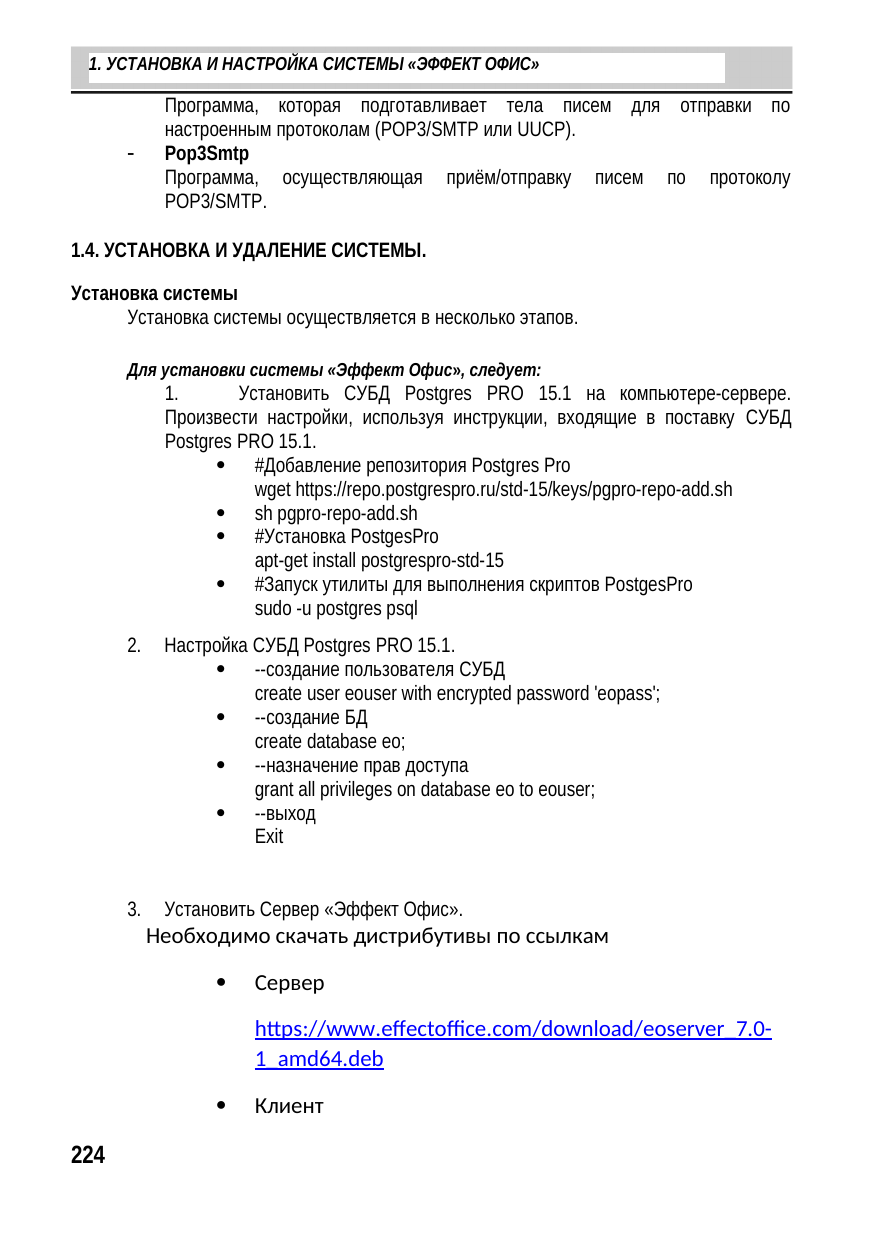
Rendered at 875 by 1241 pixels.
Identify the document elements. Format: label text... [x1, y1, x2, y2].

subtitle 1.4. Установка и удаление системы. [71, 238, 791, 262]
text create database eo; [254, 728, 791, 752]
list #Добавление репозитория Postgres Pro [217, 452, 791, 476]
list --создание БД [217, 704, 791, 728]
list Настройка СУБД Postgres PRO 15.1. [127, 633, 791, 657]
text grant all privileges on database eo to eouser; [254, 776, 791, 800]
text Программа, осуществляющая приём/отправку писем по протоколу POP3/SMTP. [164, 165, 791, 213]
text Установка системы осуществляется в несколько этапов. [127, 305, 791, 329]
list Установить СУБД Postgres PRO 15.1 на компьютере-сервере. Произвести настройки, используя инструкции, входящие в поставку СУБД Postgres PRO 15.1. [164, 381, 791, 452]
list --выход [217, 800, 791, 824]
text sudo -u postgres psql [254, 596, 791, 620]
text create user eouser with encrypted password 'eopass'; [254, 681, 791, 704]
text Для установки системы «Эффект Офис», следует: [127, 359, 791, 381]
list Сервер [217, 968, 791, 996]
text Программа, которая подготавливает тела писем для отправки по настроенным протоколам (POP3/SMTP или UUCP). [164, 94, 791, 141]
text https://www.effectoffice.com/download/eoserver_7.0-1_amd64.deb [254, 1014, 791, 1072]
text Exit [254, 824, 791, 848]
text Необходимо скачать дистрибутивы по ссылкам [146, 921, 791, 949]
list Pop3Smtp [127, 141, 791, 165]
list #Установка PostgesPro [217, 524, 791, 548]
text wget https://repo.postgrespro.ru/std-15/keys/pgpro-repo-add.sh [254, 476, 791, 500]
list --назначение прав доступа [217, 752, 791, 776]
text apt-get install postgrespro-std-15 [254, 548, 791, 572]
list Клиент [217, 1091, 791, 1119]
subtitle Установка системы [71, 281, 791, 305]
list Установить Сервер «Эффект Офис». [127, 897, 791, 921]
list --создание пользователя СУБД [217, 657, 791, 681]
list #Запуск утилиты для выполнения скриптов PostgesPro [217, 572, 791, 596]
list sh pgpro-repo-add.sh [217, 500, 791, 524]
